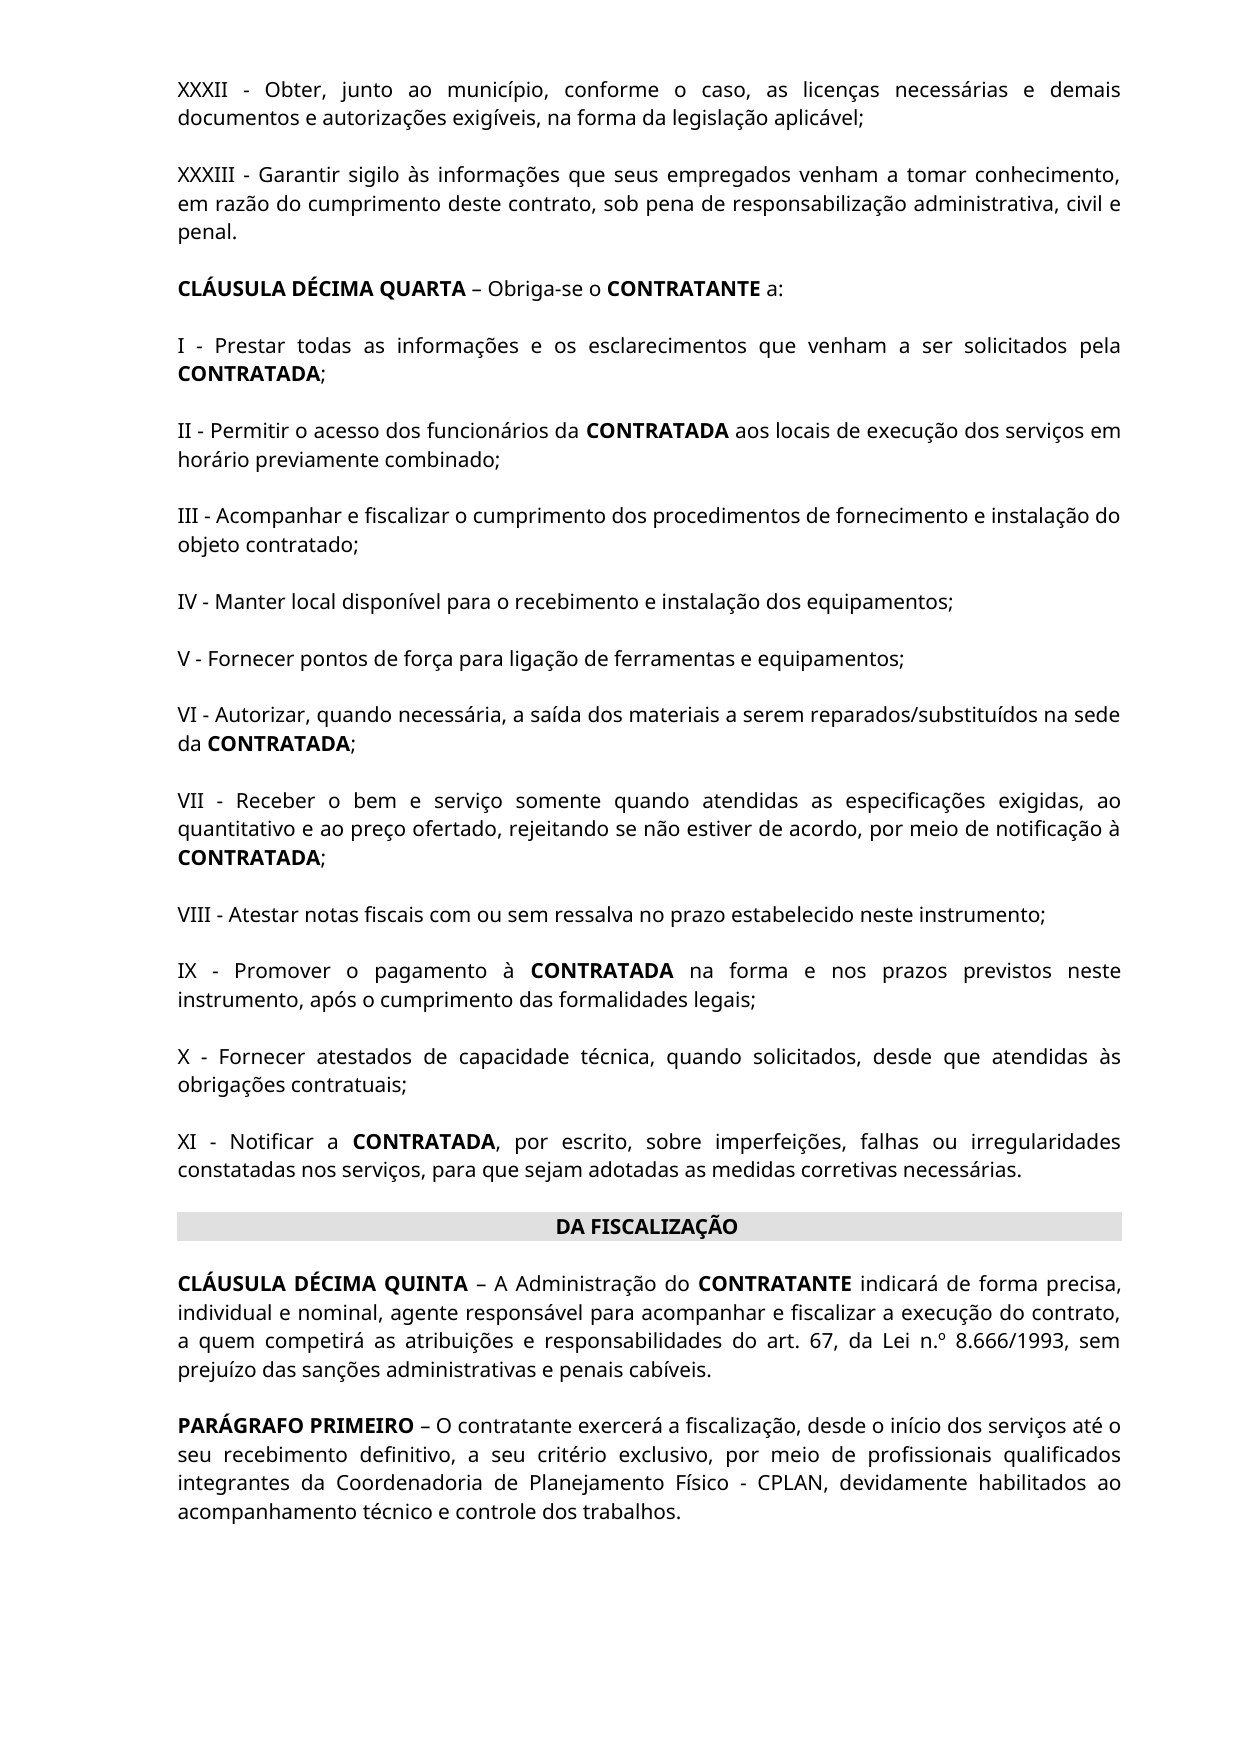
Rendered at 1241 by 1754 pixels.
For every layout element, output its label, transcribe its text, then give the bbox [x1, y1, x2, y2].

text I - Prestar todas as informações e os esclarecimentos que venham a ser solicitados pela CONTRATADA; [177, 331, 1122, 388]
text CLÁUSULA DÉCIMA QUARTA – Obriga-se o CONTRATANTE a: [177, 274, 1122, 302]
text XXXIII - Garantir sigilo às informações que seus empregados venham a tomar conhecimento, em razão do cumprimento deste contrato, sob pena de responsabilização administrativa, civil e penal. [177, 160, 1122, 246]
text V - Fornecer pontos de força para ligação de ferramentas e equipamentos; [177, 644, 1122, 672]
text III - Acompanhar e fiscalizar o cumprimento dos procedimentos de fornecimento e instalação do objeto contratado; [177, 502, 1122, 558]
text XXXII - Obter, junto ao município, conforme o caso, as licenças necessárias e demais documentos e autorizações exigíveis, na forma da legislação aplicável; [177, 75, 1122, 132]
text CLÁUSULA DÉCIMA QUINTA – A Administração do CONTRATANTE indicará de forma precisa, individual e nominal, agente responsável para acompanhar e fiscalizar a execução do contrato, a quem competirá as atribuições e responsabilidades do art. 67, da Lei n.º 8.666/1993, sem prejuízo das sanções administrativas e penais cabíveis. [177, 1269, 1122, 1383]
text VI - Autorizar, quando necessária, a saída dos materiais a serem reparados/substituídos na sede da CONTRATADA; [177, 701, 1122, 757]
text XI - Notificar a CONTRATADA, por escrito, sobre imperfeições, falhas ou irregularidades constatadas nos serviços, para que sejam adotadas as medidas corretivas necessárias. [177, 1127, 1122, 1184]
text X - Fornecer atestados de capacidade técnica, quando solicitados, desde que atendidas às obrigações contratuais; [177, 1042, 1122, 1099]
text IX - Promover o pagamento à CONTRATADA na forma e nos prazos previstos neste instrumento, após o cumprimento das formalidades legais; [177, 957, 1122, 1013]
text PARÁGRAFO PRIMEIRO – O contratante exercerá a fiscalização, desde o início dos serviços até o seu recebimento definitivo, a seu critério exclusivo, por meio de profissionais qualificados integrantes da Coordenadoria de Planejamento Físico - CPLAN, devidamente habilitados ao acompanhamento técnico e controle dos trabalhos. [177, 1412, 1122, 1525]
subtitle DA FISCALIZAÇÃO [177, 1212, 1122, 1241]
text VIII - Atestar notas fiscais com ou sem ressalva no prazo estabelecido neste instrumento; [177, 900, 1122, 928]
text II - Permitir o acesso dos funcionários da CONTRATADA aos locais de execução dos serviços em horário previamente combinado; [177, 416, 1122, 473]
text VII - Receber o bem e serviço somente quando atendidas as especificações exigidas, ao quantitativo e ao preço ofertado, rejeitando se não estiver de acordo, por meio de notificação à CONTRATADA; [177, 786, 1122, 871]
text IV - Manter local disponível para o recebimento e instalação dos equipamentos; [177, 587, 1122, 615]
